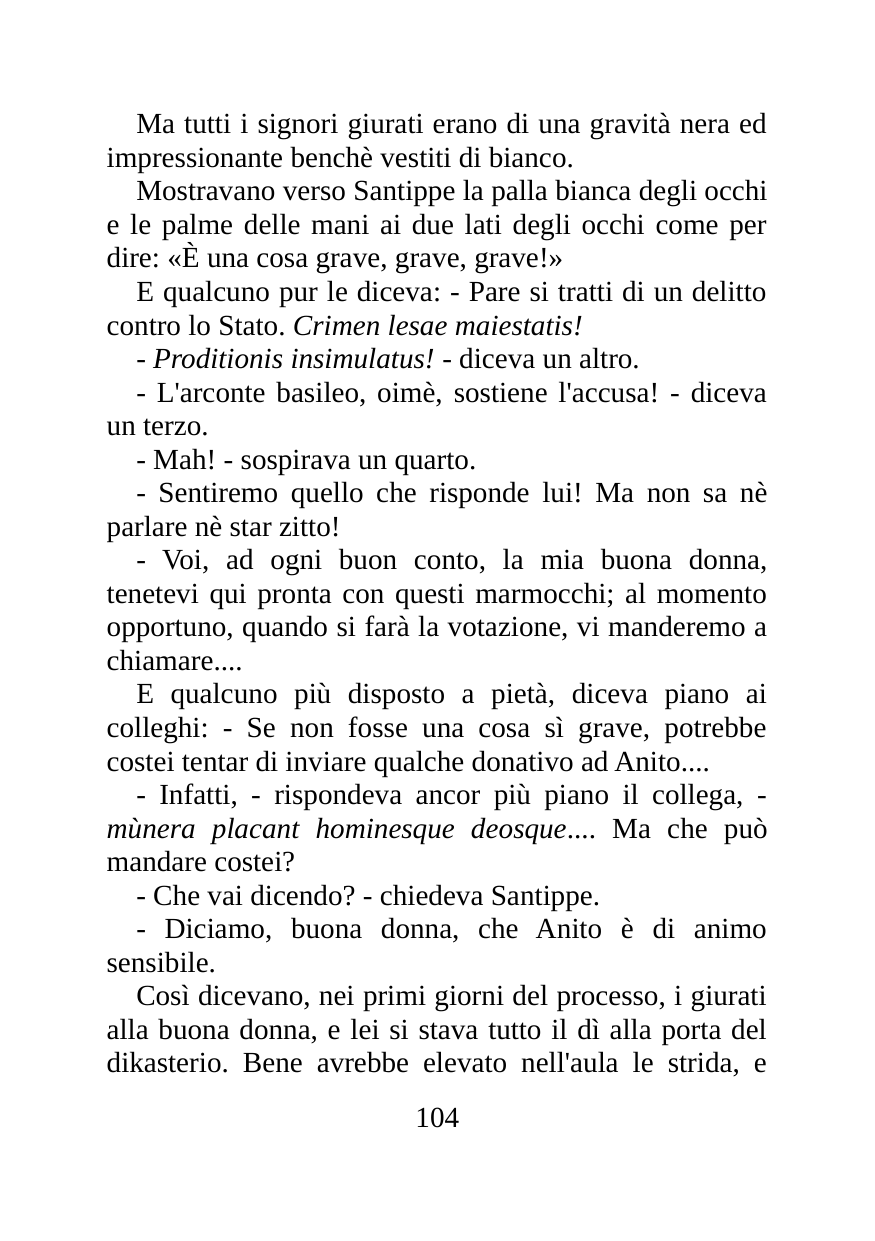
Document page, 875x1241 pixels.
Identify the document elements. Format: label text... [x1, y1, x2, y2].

text Mostravano verso Santippe la palla bianca degli occhi e le palme delle mani ai due lati degli occhi come per dire: «È una cosa grave, grave, grave!» [106, 173, 768, 274]
text Ma tutti i signori giurati erano di una gravità nera ed impressionante benchè vestiti di bianco. [106, 106, 768, 173]
text - Proditionis insimulatus! - diceva un altro. [106, 341, 768, 375]
text - L'arconte basileo, oimè, sostiene l'accusa! - diceva un terzo. [106, 375, 768, 442]
text - Mah! - sospirava un quarto. [106, 442, 768, 475]
text - Diciamo, buona donna, che Anito è di animo sensibile. [106, 911, 768, 978]
text - Che vai dicendo? - chiedeva Santippe. [106, 878, 768, 911]
text - Sentiremo quello che risponde lui! Ma non sa nè parlare nè star zitto! [106, 475, 768, 542]
text - Voi, ad ogni buon conto, la mia buona donna, tenetevi qui pronta con questi marmocchi; al momento opportuno, quando si farà la votazione, vi manderemo a chiamare.... [106, 542, 768, 677]
text Così dicevano, nei primi giorni del processo, i giurati alla buona donna, e lei si stava tutto il dì alla porta del dikasterio. Bene avrebbe elevato nell'aula le strida, e [106, 978, 768, 1079]
text - Infatti, - rispondeva ancor più piano il collega, - mùnera placant hominesque deosque.... Ma che può mandare costei? [106, 777, 768, 878]
text E qualcuno pur le diceva: - Pare si tratti di un delitto contro lo Stato. Crimen lesae maiestatis! [106, 274, 768, 341]
text E qualcuno più disposto a pietà, diceva piano ai colleghi: - Se non fosse una cosa sì grave, potrebbe costei tentar di inviare qualche donativo ad Anito.... [106, 677, 768, 777]
